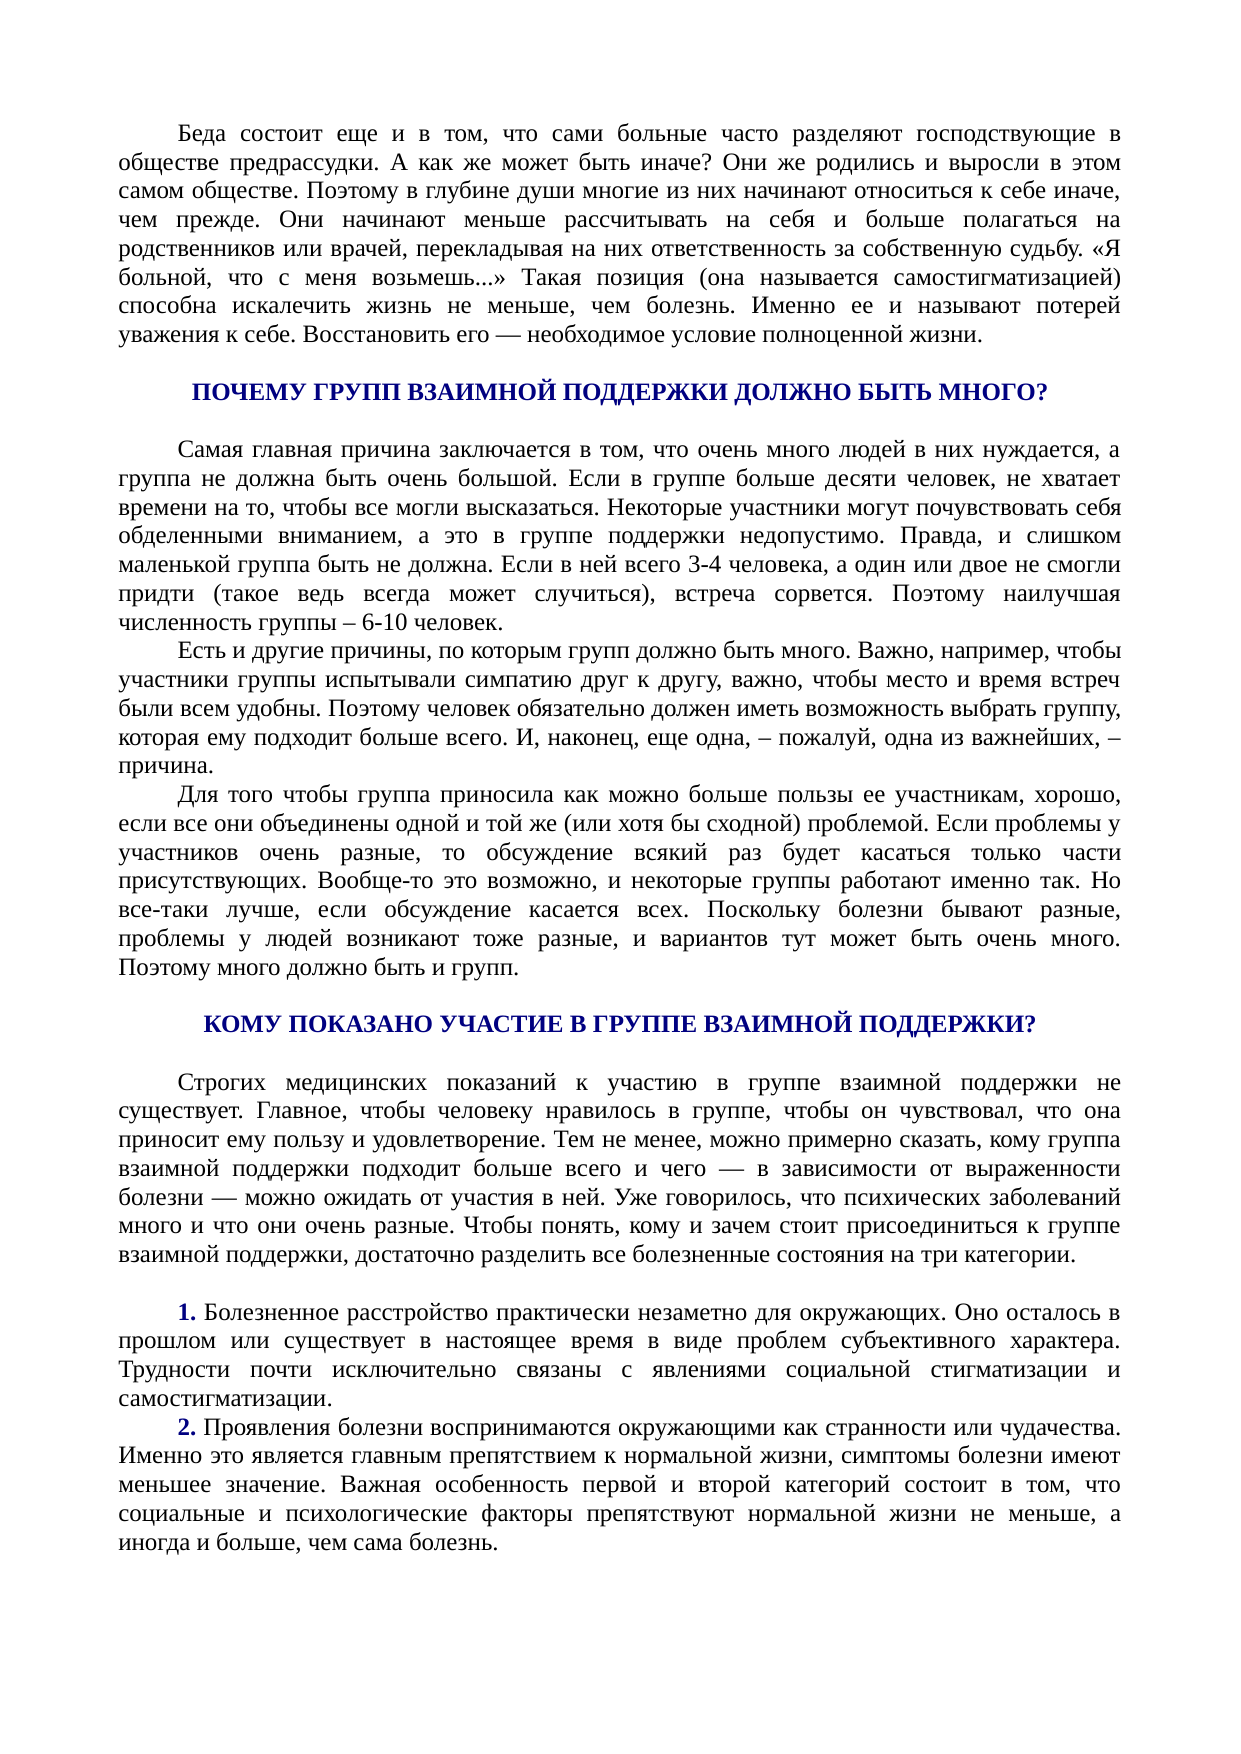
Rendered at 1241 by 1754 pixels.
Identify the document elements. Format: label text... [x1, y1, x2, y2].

text КОМУ ПОКАЗАНО УЧАСТИЕ В ГРУППЕ ВЗАИМНОЙ ПОДДЕРЖКИ? [118, 1009, 1122, 1038]
text Строгих медицинских показаний к участию в группе взаимной поддержки не существует. Главное, чтобы человеку нравилось в группе, чтобы он чувствовал, что она приносит ему пользу и удовлетворение. Тем не менее, можно примерно сказать, кому группа взаимной поддержки подходит больше всего и чего — в зависимости от выраженности болезни — можно ожидать от участия в ней. Уже говорилось, что психических заболеваний много и что они очень разные. Чтобы понять, кому и зачем стоит присоединиться к группе взаимной поддержки, достаточно разделить все болезненные состояния на три категории. [118, 1067, 1122, 1268]
text Есть и другие причины, по которым групп должно быть много. Важно, например, чтобы участники группы испытывали симпатию друг к другу, важно, чтобы место и время встреч были всем удобны. Поэтому человек обязательно должен иметь возможность выбрать группу, которая ему подходит больше всего. И, наконец, еще одна, – пожалуй, одна из важнейших, – причина. [118, 636, 1122, 779]
text 2. Проявления болезни воспринимаются окружающими как странности или чудачества. Именно это является главным препятствием к нормальной жизни, симптомы болезни имеют меньшее значение. Важная особенность первой и второй категорий состоит в том, что социальные и психологические факторы препятствуют нормальной жизни не меньше, а иногда и больше, чем сама болезнь. [118, 1412, 1122, 1556]
text ПОЧЕМУ ГРУПП ВЗАИМНОЙ ПОДДЕРЖКИ ДОЛЖНО БЫТЬ МНОГО? [118, 377, 1122, 406]
text Беда состоит еще и в том, что сами больные часто разделяют господствующие в обществе предрассудки. А как же может быть иначе? Они же родились и выросли в этом самом обществе. Поэтому в глубине души многие из них начинают относиться к себе иначе, чем прежде. Они начинают меньше рассчитывать на себя и больше полагаться на родственников или врачей, перекладывая на них ответственность за собственную судьбу. «Я больной, что с меня возьмешь...» Такая позиция (она называется самостигматизацией) способна искалечить жизнь не меньше, чем болезнь. Именно ее и называют потерей уважения к себе. Восстановить его — необходимое условие полноценной жизни. [118, 118, 1122, 348]
text 1. Болезненное расстройство практически незаметно для окружающих. Оно осталось в прошлом или существует в настоящее время в виде проблем субъективного характера. Трудности почти исключительно связаны с явлениями социальной стигматизации и самостигматизации. [118, 1297, 1122, 1412]
text Самая главная причина заключается в том, что очень много людей в них нуждается, а группа не должна быть очень большой. Если в группе больше десяти человек, не хватает времени на то, чтобы все могли высказаться. Некоторые участники могут почувствовать себя обделенными вниманием, а это в группе поддержки недопустимо. Правда, и слишком маленькой группа быть не должна. Если в ней всего 3-4 человека, а один или двое не смогли придти (такое ведь всегда может случиться), встреча сорвется. Поэтому наилучшая численность группы – 6-10 человек. [118, 434, 1122, 636]
text Для того чтобы группа приносила как можно больше пользы ее участникам, хорошо, если все они объединены одной и той же (или хотя бы сходной) проблемой. Если проблемы у участников очень разные, то обсуждение всякий раз будет касаться только части присутствующих. Вообще-то это возможно, и некоторые группы работают именно так. Но все-таки лучше, если обсуждение касается всех. Поскольку болезни бывают разные, проблемы у людей возникают тоже разные, и вариантов тут может быть очень много. Поэтому много должно быть и групп. [118, 779, 1122, 981]
